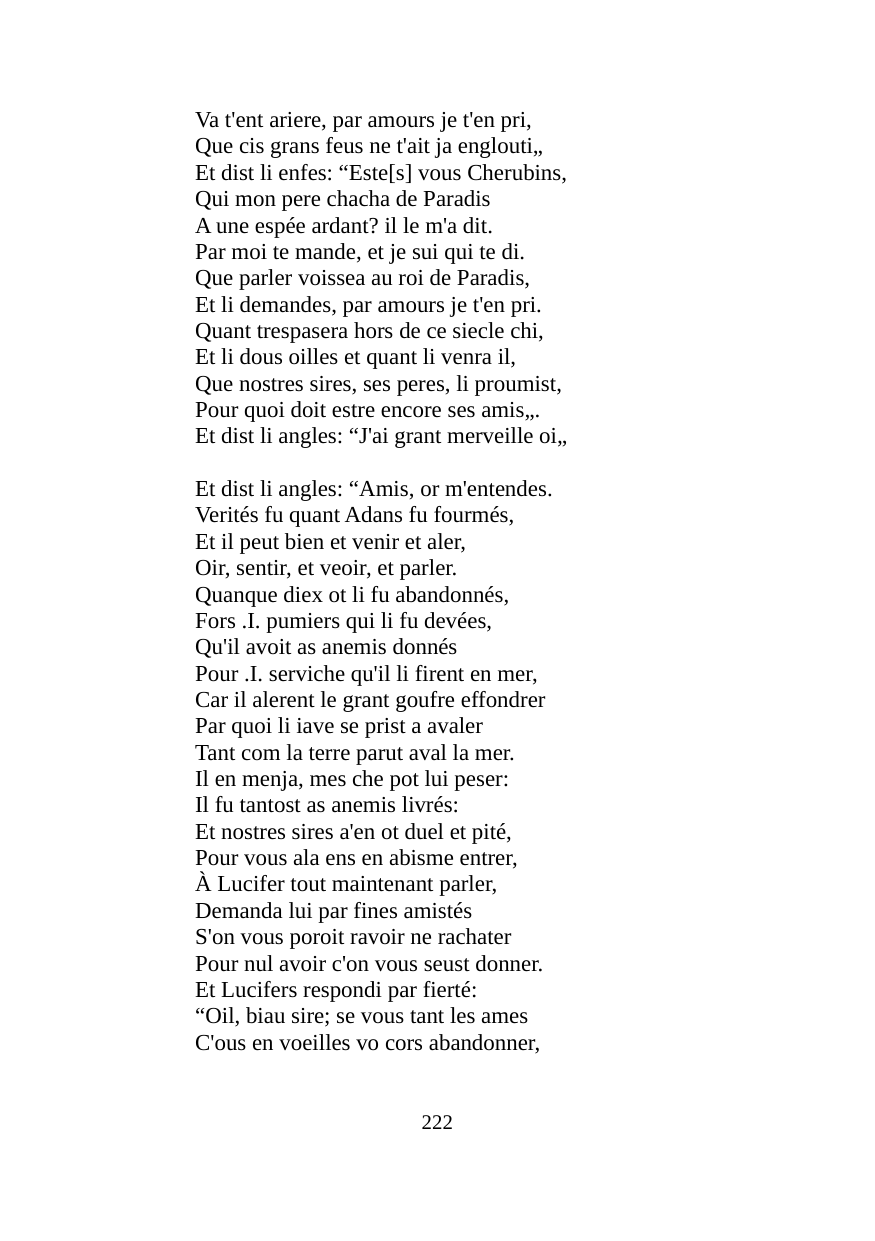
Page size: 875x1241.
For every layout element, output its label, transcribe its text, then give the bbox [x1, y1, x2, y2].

text Que cis grans feus ne t'ait ja englouti„ [195, 133, 768, 159]
text Et dist li enfes: “Este[s] vous Cherubins, [195, 159, 768, 185]
text Il en menja, mes che pot lui peser: [195, 765, 768, 791]
text S'on vous poroit ravoir ne rachater [195, 923, 768, 949]
text Fors .I. pumiers qui li fu devées, [195, 607, 768, 633]
text A une espée ardant? il le m'a dit. [195, 212, 768, 238]
text Oir, sentir, et veoir, et parler. [195, 554, 768, 581]
text Quant trespasera hors de ce siecle chi, [195, 317, 768, 343]
text Il fu tantost as anemis livrés: [195, 791, 768, 818]
text Que nostres sires, ses peres, li proumist, [195, 370, 768, 396]
text Et dist li angles: “J'ai grant merveille oi„ [195, 422, 768, 449]
text Et nostres sires a'en ot duel et pité, [195, 818, 768, 844]
text Et Lucifers respondi par fierté: [195, 976, 768, 1002]
text C'ous en voeilles vo cors abandonner, [195, 1029, 768, 1055]
text Pour vous ala ens en abisme entrer, [195, 844, 768, 871]
text Et il peut bien et venir et aler, [195, 528, 768, 554]
text Par quoi li iave se prist a avaler [195, 712, 768, 739]
text Et dist li angles: “Amis, or m'entendes. [195, 475, 768, 502]
text Pour nul avoir c'on vous seust donner. [195, 949, 768, 976]
text Demanda lui par fines amistés [195, 897, 768, 923]
text Et li dous oilles et quant li venra il, [195, 343, 768, 370]
text Qu'il avoit as anemis donnés [195, 633, 768, 660]
text Par moi te mande, et je sui qui te di. [195, 238, 768, 264]
text Que parler voissea au roi de Paradis, [195, 264, 768, 291]
text Tant com la terre parut aval la mer. [195, 739, 768, 765]
text À Lucifer tout maintenant parler, [195, 871, 768, 897]
text Quanque diex ot li fu abandonnés, [195, 581, 768, 607]
text Pour quoi doit estre encore ses amis„. [195, 396, 768, 422]
text Va t'ent ariere, par amours je t'en pri, [195, 106, 768, 133]
text Et li demandes, par amours je t'en pri. [195, 291, 768, 317]
text Pour .I. serviche qu'il li firent en mer, [195, 660, 768, 686]
text “Oil, biau sire; se vous tant les ames [195, 1002, 768, 1029]
text Car il alerent le grant goufre effondrer [195, 686, 768, 712]
text Verités fu quant Adans fu fourmés, [195, 502, 768, 528]
text Qui mon pere chacha de Paradis [195, 185, 768, 212]
